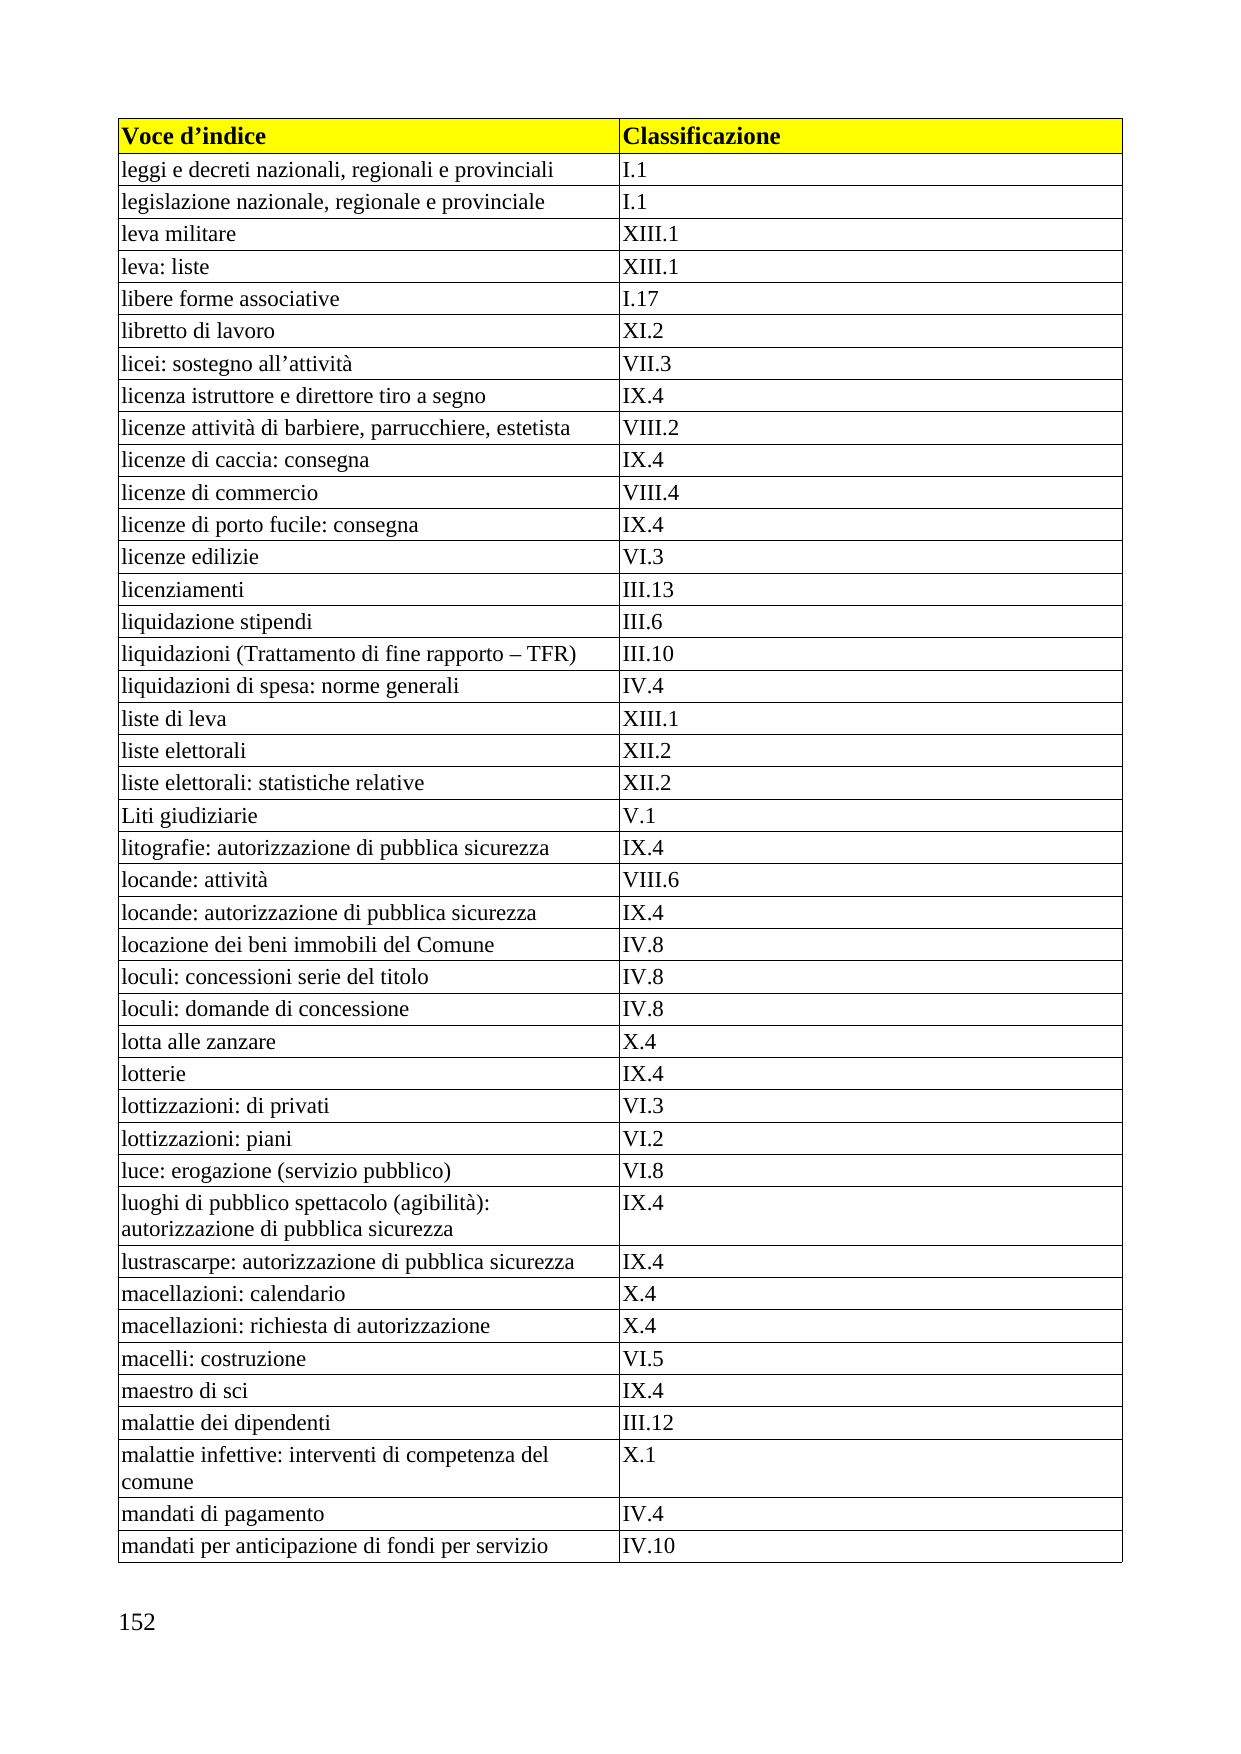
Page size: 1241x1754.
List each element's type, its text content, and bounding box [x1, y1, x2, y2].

table_header Voce d’indice [119, 119, 619, 153]
table_cell licenze attività di barbiere, parrucchiere, estetista [119, 412, 619, 443]
table_cell liquidazioni (Trattamento di fine rapporto – TFR) [119, 638, 619, 669]
table_cell luoghi di pubblico spettacolo (agibilità): autorizzazione di pubblica sicurezza [119, 1187, 619, 1245]
table_cell licenze di porto fucile: consegna [119, 509, 619, 540]
table_cell maestro di sci [119, 1375, 619, 1406]
table_cell lustrascarpe: autorizzazione di pubblica sicurezza [119, 1246, 619, 1277]
table_cell IX.4 [620, 445, 1122, 476]
table_cell licei: sostegno all’attività [119, 348, 619, 379]
table_cell V.1 [620, 800, 1122, 831]
table_cell X.4 [620, 1310, 1122, 1342]
table_cell XII.2 [620, 767, 1122, 799]
table_cell VIII.6 [620, 864, 1122, 896]
table_cell leggi e decreti nazionali, regionali e provinciali [119, 154, 619, 185]
table_cell locande: attività [119, 864, 619, 896]
table_cell legislazione nazionale, regionale e provinciale [119, 186, 619, 217]
table_cell IX.4 [620, 380, 1122, 411]
table_cell liste elettorali: statistiche relative [119, 767, 619, 799]
table_cell licenziamenti [119, 574, 619, 605]
table_cell I.1 [620, 186, 1122, 217]
table_cell IX.4 [620, 832, 1122, 863]
table_cell VI.5 [620, 1343, 1122, 1374]
table_cell VII.3 [620, 348, 1122, 379]
table_cell litografie: autorizzazione di pubblica sicurezza [119, 832, 619, 863]
table_cell liste di leva [119, 703, 619, 734]
table_cell libretto di lavoro [119, 315, 619, 347]
table_cell III.6 [620, 606, 1122, 637]
table_cell mandati per anticipazione di fondi per servizio [119, 1531, 619, 1562]
table_cell X.1 [620, 1440, 1122, 1497]
table_cell XIII.1 [620, 703, 1122, 734]
table_cell IX.4 [620, 1058, 1122, 1089]
table_cell licenze di caccia: consegna [119, 445, 619, 476]
table_cell IX.4 [620, 1187, 1122, 1245]
table_cell libere forme associative [119, 283, 619, 314]
table_cell VI.3 [620, 1090, 1122, 1122]
table_cell lotterie [119, 1058, 619, 1089]
table_cell XIII.1 [620, 219, 1122, 250]
table_cell mandati di pagamento [119, 1498, 619, 1529]
table_cell VI.3 [620, 541, 1122, 573]
table_cell macellazioni: calendario [119, 1278, 619, 1309]
table_cell licenze di commercio [119, 477, 619, 508]
table_cell licenze edilizie [119, 541, 619, 573]
table_cell IV.8 [620, 929, 1122, 960]
table_cell luce: erogazione (servizio pubblico) [119, 1155, 619, 1186]
table_cell IV.8 [620, 961, 1122, 992]
table_cell lottizzazioni: piani [119, 1123, 619, 1154]
table_cell X.4 [620, 1026, 1122, 1057]
table_cell leva: liste [119, 251, 619, 282]
table_cell XIII.1 [620, 251, 1122, 282]
table_cell VIII.4 [620, 477, 1122, 508]
table_cell macellazioni: richiesta di autorizzazione [119, 1310, 619, 1342]
table_cell III.10 [620, 638, 1122, 669]
table_cell locande: autorizzazione di pubblica sicurezza [119, 897, 619, 928]
table_cell lotta alle zanzare [119, 1026, 619, 1057]
table_cell loculi: domande di concessione [119, 994, 619, 1025]
table_cell licenza istruttore e direttore tiro a segno [119, 380, 619, 411]
table_cell IX.4 [620, 1375, 1122, 1406]
table_cell leva militare [119, 219, 619, 250]
table_header Classificazione [620, 119, 1122, 153]
table_cell malattie dei dipendenti [119, 1407, 619, 1438]
table_cell IX.4 [620, 509, 1122, 540]
table_cell IX.4 [620, 897, 1122, 928]
table_cell IV.10 [620, 1531, 1122, 1562]
table_cell VIII.2 [620, 412, 1122, 443]
table_cell XI.2 [620, 315, 1122, 347]
table_cell VI.8 [620, 1155, 1122, 1186]
table_cell Liti giudiziarie [119, 800, 619, 831]
table_cell IV.4 [620, 671, 1122, 702]
table_cell VI.2 [620, 1123, 1122, 1154]
table_cell liquidazioni di spesa: norme generali [119, 671, 619, 702]
table_cell loculi: concessioni serie del titolo [119, 961, 619, 992]
table_cell XII.2 [620, 735, 1122, 766]
table_cell IV.8 [620, 994, 1122, 1025]
table_cell lottizzazioni: di privati [119, 1090, 619, 1122]
table_cell liste elettorali [119, 735, 619, 766]
table_cell I.17 [620, 283, 1122, 314]
table_cell macelli: costruzione [119, 1343, 619, 1374]
table_cell X.4 [620, 1278, 1122, 1309]
table_cell locazione dei beni immobili del Comune [119, 929, 619, 960]
table_cell III.12 [620, 1407, 1122, 1438]
table_cell III.13 [620, 574, 1122, 605]
table_cell liquidazione stipendi [119, 606, 619, 637]
table_cell IX.4 [620, 1246, 1122, 1277]
table_cell malattie infettive: interventi di competenza del comune [119, 1440, 619, 1497]
table_cell I.1 [620, 154, 1122, 185]
table_cell IV.4 [620, 1498, 1122, 1529]
